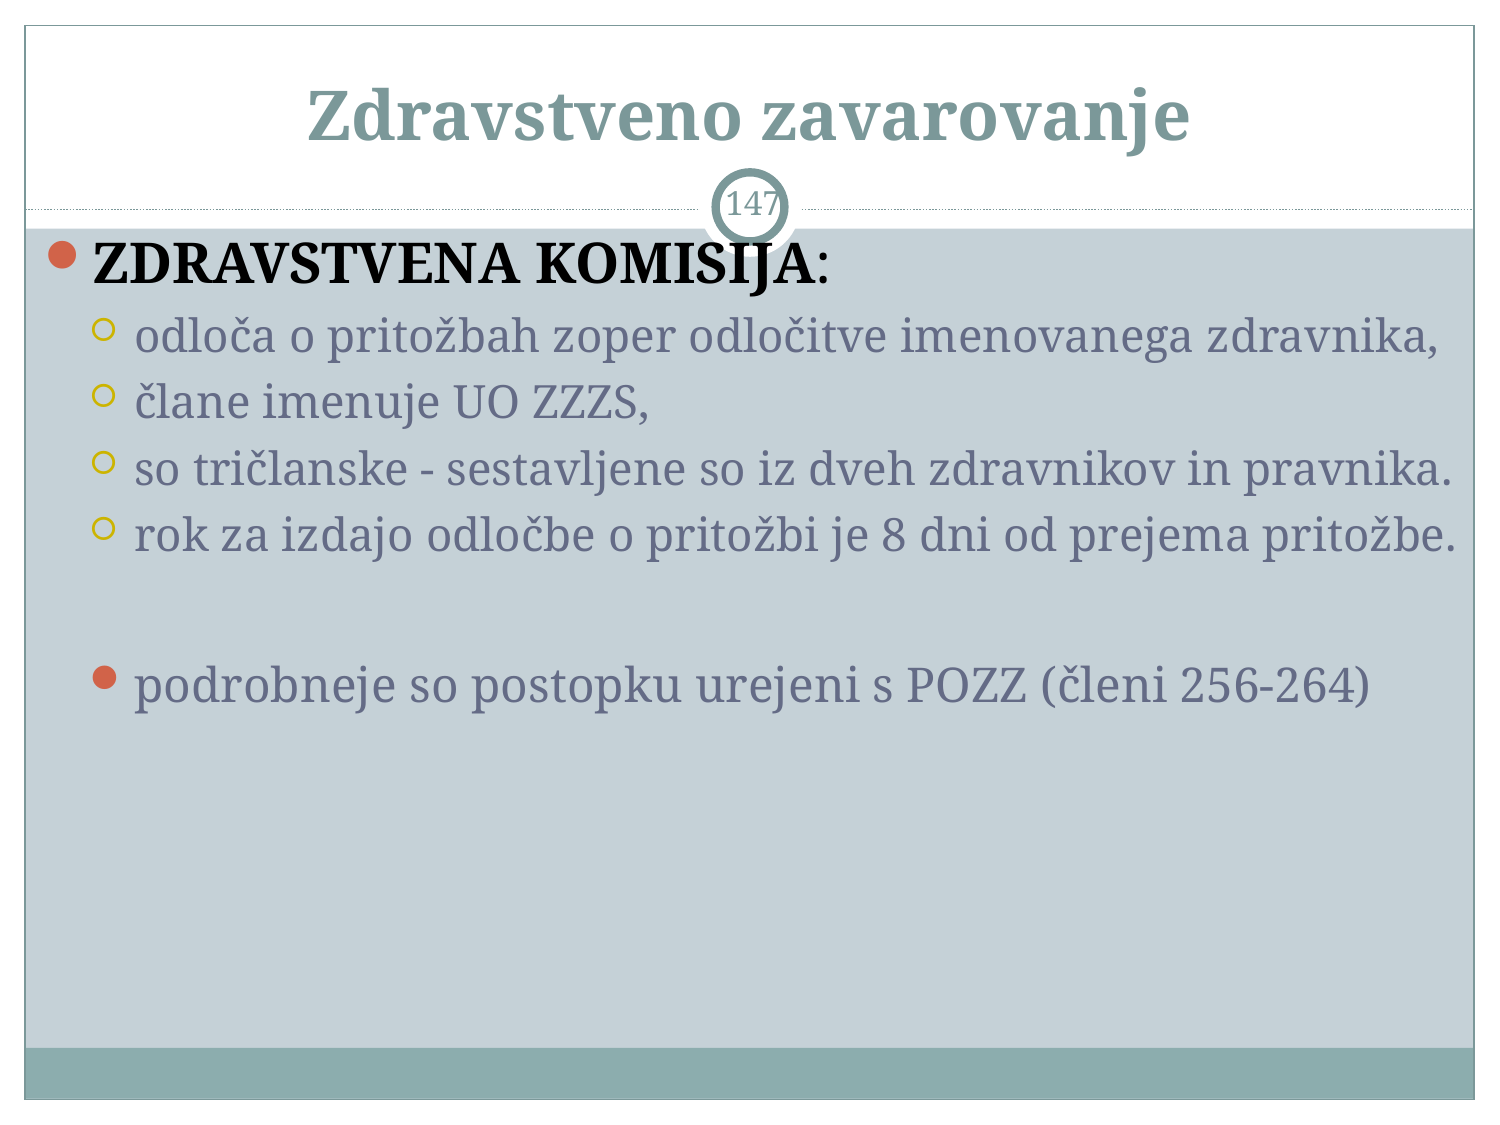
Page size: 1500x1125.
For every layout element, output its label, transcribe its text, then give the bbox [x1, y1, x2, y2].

list ZDRAVSTVENA KOMISIJA: odloča o pritožbah zoper odločitve imenovanega zdravnika, člane imenuje UO ZZZS, so tričlanske - sestavljene so iz dveh zdravnikov in pravnika. rok za izdajo odločbe o pritožbi je 8 dni od prejema pritožbe. podrobneje so postopku urejeni s POZZ (členi 256-264) [29, 220, 1495, 1001]
title Zdravstveno zavarovanje [49, 37, 1450, 162]
text_box [715, 168, 791, 241]
